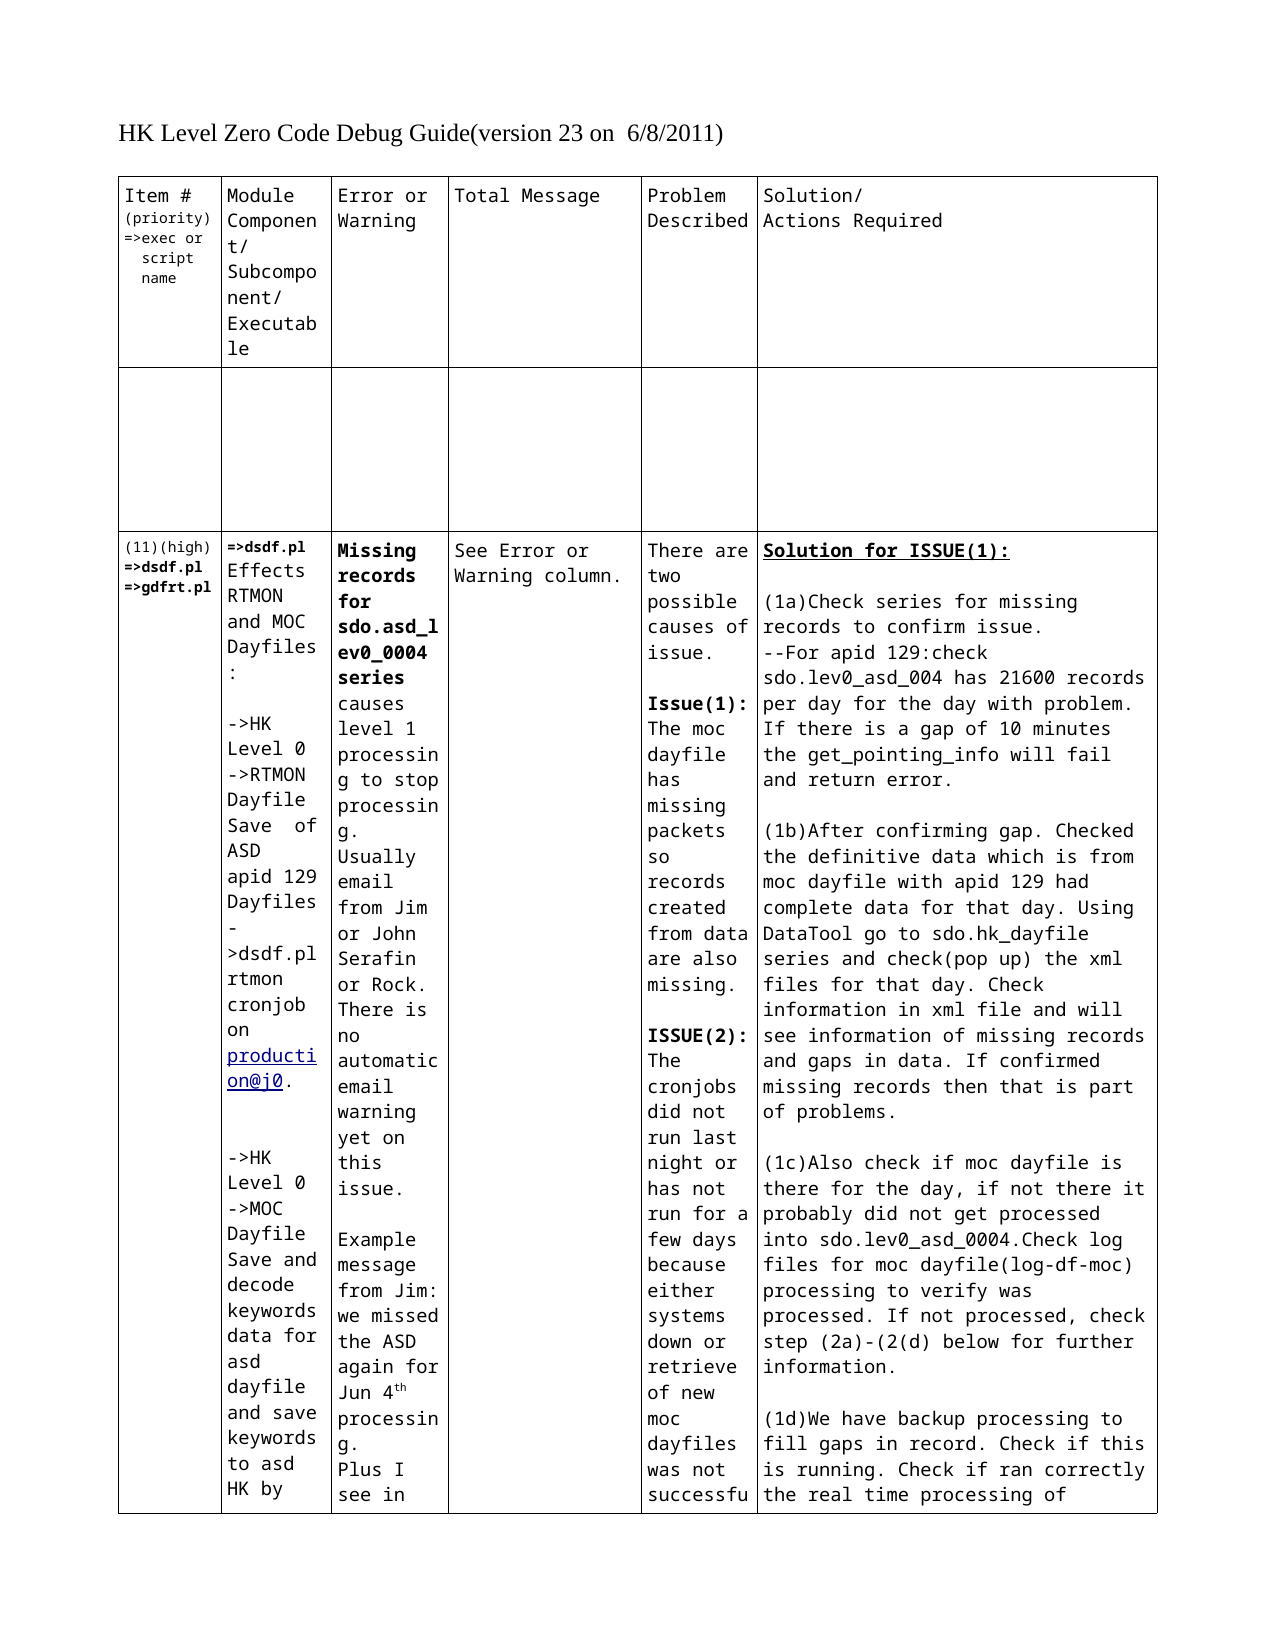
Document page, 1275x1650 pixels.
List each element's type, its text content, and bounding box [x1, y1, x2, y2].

table_cell Solution for ISSUE(1): (1a)Check series for missing records to confirm issue. --For apid 129:check sdo.lev0_asd_004 has 21600 records per day for the day with problem. If there is a gap of 10 minutes the get_pointing_info will fail and return error. (1b)After confirming gap. Checked the definitive data which is from moc dayfile with apid 129 had complete data for that day. Using DataTool go to sdo.hk_dayfile series and check(pop up) the xml files for that day. Check information in xml file and will see information of missing records and gaps in data. If confirmed missing records then that is part of problems. (1c)Also check if moc dayfile is there for the day, if not there it probably did not get processed into sdo.lev0_asd_0004.Check log files for moc dayfile(log-df-moc) processing to verify was processed. If not processed, check step (2a)-(2(d) below for further information. (1d)We have backup processing to fill gaps in record. Check if this is running. Check if ran correctly the real time processing of [758, 532, 1157, 1513]
table_cell Missing records for sdo.asd_lev0_0004 series causes level 1 processing to stop processing. Usually email from Jim or John Serafin or Rock. There is no automatic email warning yet on this issue. Example message from Jim: we missed the ASD again for Jun 4th processing. Plus I see in [332, 532, 448, 1513]
table_cell There are two possible causes of issue. Issue(1):The moc dayfile has missing packets so records created from data are also missing. ISSUE(2): The cronjobs did not run last night or has not run for a few days because either systems down or retrieve of new moc dayfiles was not successfu [642, 532, 757, 1513]
table_cell [119, 368, 221, 531]
table_header Error or Warning [332, 177, 448, 367]
table_cell [758, 368, 1157, 531]
table_cell (11)(high) =>dsdf.pl =>gdfrt.pl [119, 532, 221, 1513]
table_cell [449, 368, 641, 531]
table_header Total Message [449, 177, 641, 367]
table_header Item # (priority) =>exec or script name [119, 177, 221, 367]
table_header Module Component/ Subcomponent/ Executable [222, 177, 331, 367]
table_cell =>dsdf.pl Effects RTMON and MOC Dayfiles: ->HK Level 0 ->RTMON Dayfile Save of ASD apid 129 Dayfiles ->dsdf.pl rtmon cronjob on production@j0. ->HK Level 0 ->MOC Dayfile Save and decode keywords data for asd dayfile and save keywords to asd HK by [222, 532, 331, 1513]
table_header Solution/ Actions Required [758, 177, 1157, 367]
table_cell [642, 368, 757, 531]
table_cell See Error or Warning column. [449, 532, 641, 1513]
table_cell [222, 368, 331, 531]
table_header Problem Described [642, 177, 757, 367]
table_cell [332, 368, 448, 531]
